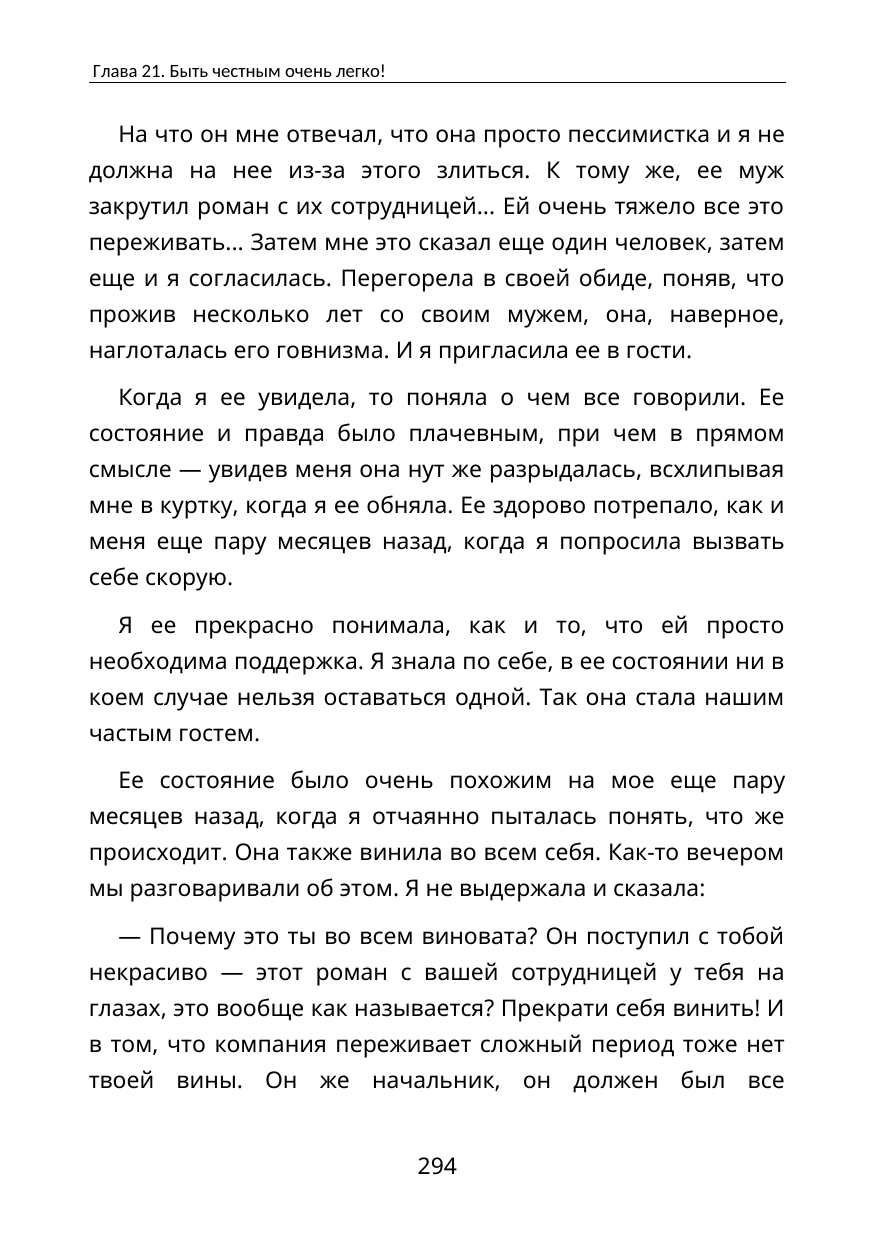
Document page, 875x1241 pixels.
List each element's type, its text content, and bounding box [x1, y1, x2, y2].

text — Почему это ты во всем виновата? Он поступил с тобой некрасиво — этот роман с вашей сотрудницей у тебя на глазах, это вообще как называется? Прекрати себя винить! И в том, что компания переживает сложный период тоже нет твоей вины. Он же начальник, он должен был все [88, 920, 786, 1095]
text Я ее прекрасно понимала, как и то, что ей просто необходима поддержка. Я знала по себе, в ее состоянии ни в коем случае нельзя оставаться одной. Так она стала нашим частым гостем. [88, 609, 786, 748]
text Когда я ее увидела, то поняла о чем все говорили. Ее состояние и правда было плачевным, при чем в прямом смысле — увидев меня она нут же разрыдалась, всхлипывая мне в куртку, когда я ее обняла. Ее здорово потрепало, как и меня еще пару месяцев назад, когда я попросила вызвать себе скорую. [88, 381, 786, 592]
text На что он мне отвечал, что она просто пессимистка и я не должна на нее из-за этого злиться. К тому же, ее муж закрутил роман с их сотрудницей... Ей очень тяжело все это переживать... Затем мне это сказал еще один человек, затем еще и я согласилась. Перегорела в своей обиде, поняв, что прожив несколько лет со своим мужем, она, наверное, наглоталась его говнизма. И я пригласила ее в гости. [88, 118, 786, 365]
text Ее состояние было очень похожим на мое еще пару месяцев назад, когда я отчаянно пыталась понять, что же происходит. Она также винила во всем себя. Как-то вечером мы разговаривали об этом. Я не выдержала и сказала: [88, 764, 786, 903]
